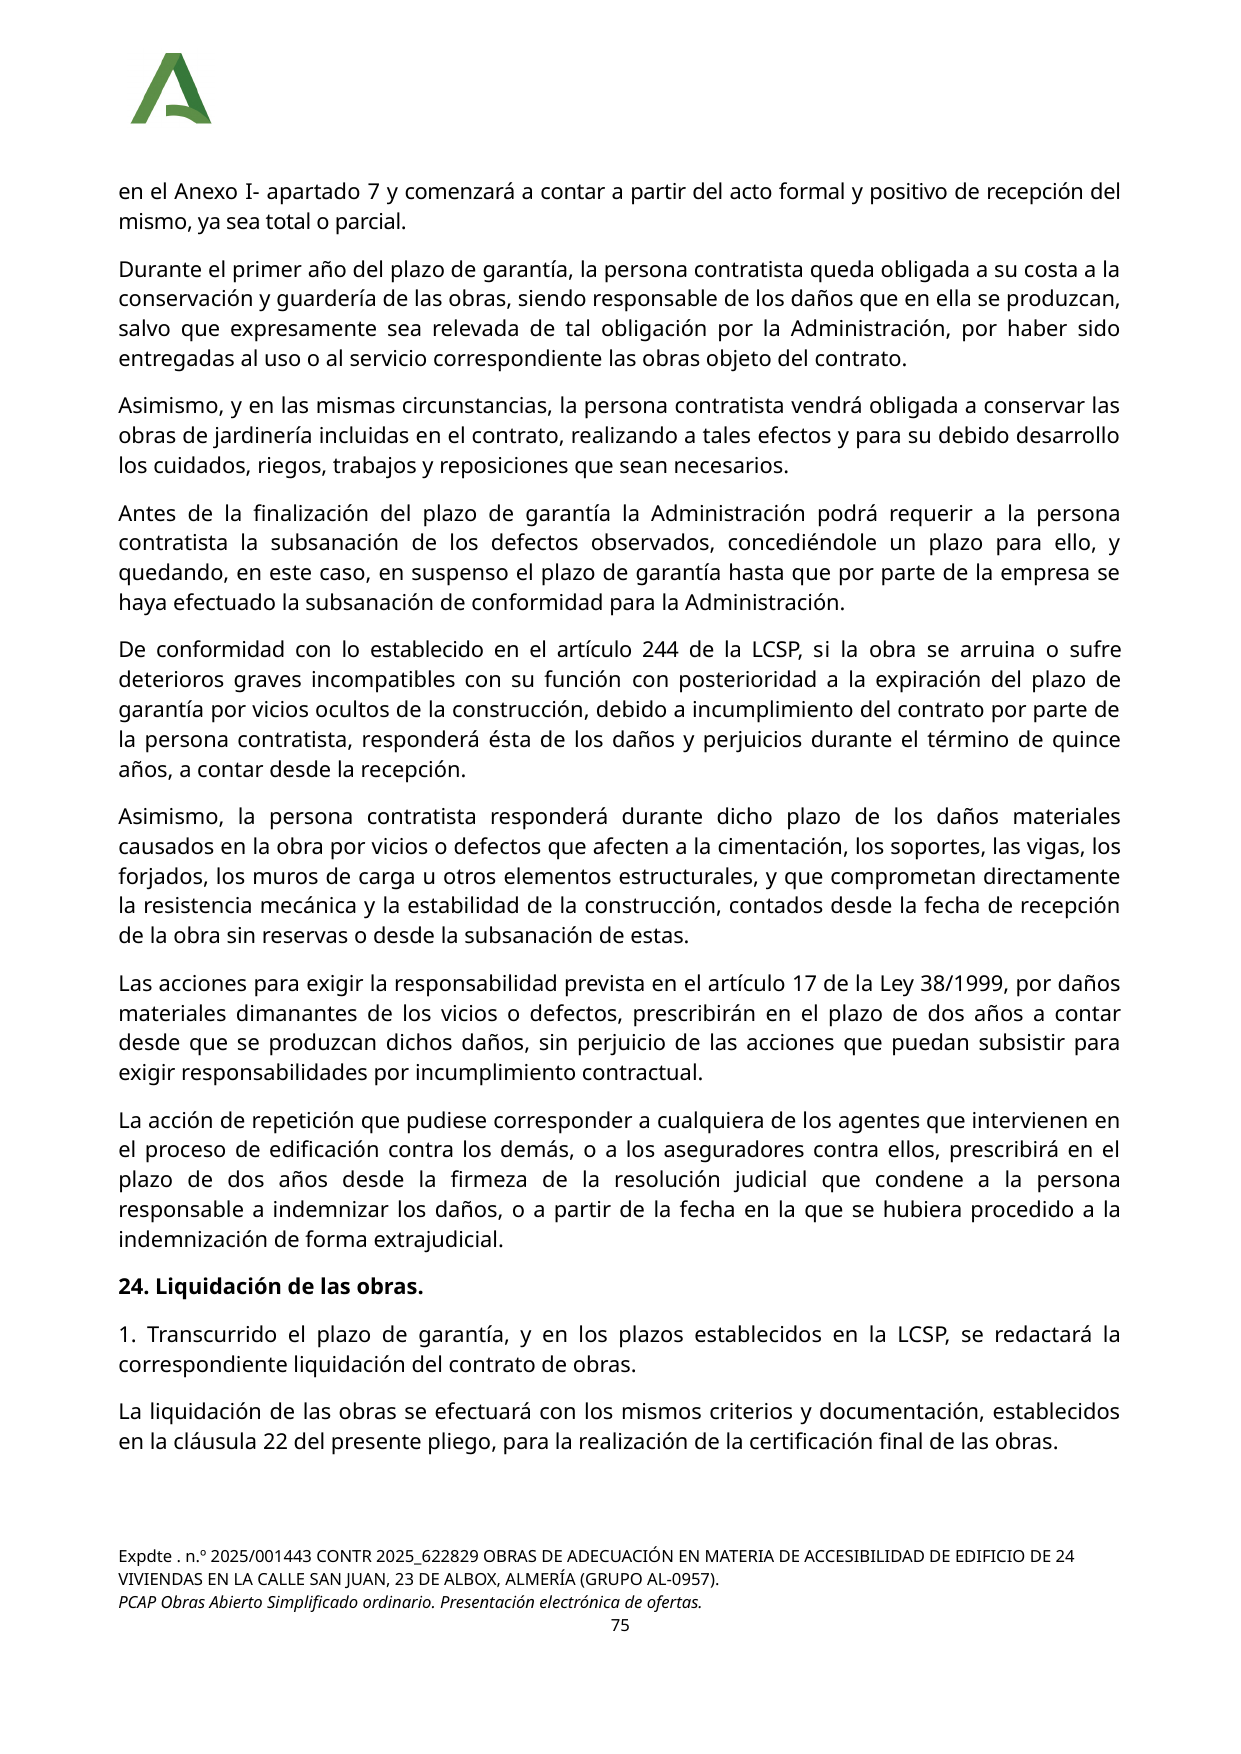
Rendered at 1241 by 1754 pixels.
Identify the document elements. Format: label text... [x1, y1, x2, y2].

text 1. Transcurrido el plazo de garantía, y en los plazos establecidos en la LCSP, se redactará la correspondiente liquidación del contrato de obras. [118, 1319, 1122, 1378]
text Asimismo, la persona contratista responderá durante dicho plazo de los daños materiales causados en la obra por vicios o defectos que afecten a la cimentación, los soportes, las vigas, los forjados, los muros de carga u otros elementos estructurales, y que comprometan directamente la resistencia mecánica y la estabilidad de la construcción, contados desde la fecha de recepción de la obra sin reservas o desde la subsanación de estas. [118, 801, 1122, 950]
text Las acciones para exigir la responsabilidad prevista en el artículo 17 de la Ley 38/1999, por daños materiales dimanantes de los vicios o defectos, prescribirán en el plazo de dos años a contar desde que se produzcan dichos daños, sin perjuicio de las acciones que puedan subsistir para exigir responsabilidades por incumplimiento contractual. [118, 968, 1122, 1087]
text La liquidación de las obras se efectuará con los mismos criterios y documentación, establecidos en la cláusula 22 del presente pliego, para la realización de la certificación final de las obras. [118, 1396, 1122, 1456]
picture [127, 48, 216, 128]
text Asimismo, y en las mismas circunstancias, la persona contratista vendrá obligada a conservar las obras de jardinería incluidas en el contrato, realizando a tales efectos y para su debido desarrollo los cuidados, riegos, trabajos y reposiciones que sean necesarios. [118, 391, 1122, 480]
text Durante el primer año del plazo de garantía, la persona contratista queda obligada a su costa a la conservación y guardería de las obras, siendo responsable de los daños que en ella se produzcan, salvo que expresamente sea relevada de tal obligación por la Administración, por haber sido entregadas al uso o al servicio correspondiente las obras objeto del contrato. [118, 254, 1122, 373]
subtitle 24. Liquidación de las obras. [118, 1271, 1122, 1301]
text en el Anexo I- apartado 7 y comenzará a contar a partir del acto formal y positivo de recepción del mismo, ya sea total o parcial. [118, 176, 1122, 236]
text La acción de repetición que pudiese corresponder a cualquiera de los agentes que intervienen en el proceso de edificación contra los demás, o a los aseguradores contra ellos, prescribirá en el plazo de dos años desde la firmeza de la resolución judicial que condene a la persona responsable a indemnizar los daños, o a partir de la fecha en la que se hubiera procedido a la indemnización de forma extrajudicial. [118, 1105, 1122, 1254]
text De conformidad con lo establecido en el artículo 244 de la LCSP, si la obra se arruina o sufre deterioros graves incompatibles con su función con posterioridad a la expiración del plazo de garantía por vicios ocultos de la construcción, debido a incumplimiento del contrato por parte de la persona contratista, responderá ésta de los daños y perjuicios durante el término de quince años, a contar desde la recepción. [118, 634, 1122, 783]
text Antes de la finalización del plazo de garantía la Administración podrá requerir a la persona contratista la subsanación de los defectos observados, concediéndole un plazo para ello, y quedando, en este caso, en suspenso el plazo de garantía hasta que por parte de la empresa se haya efectuado la subsanación de conformidad para la Administración. [118, 498, 1122, 617]
